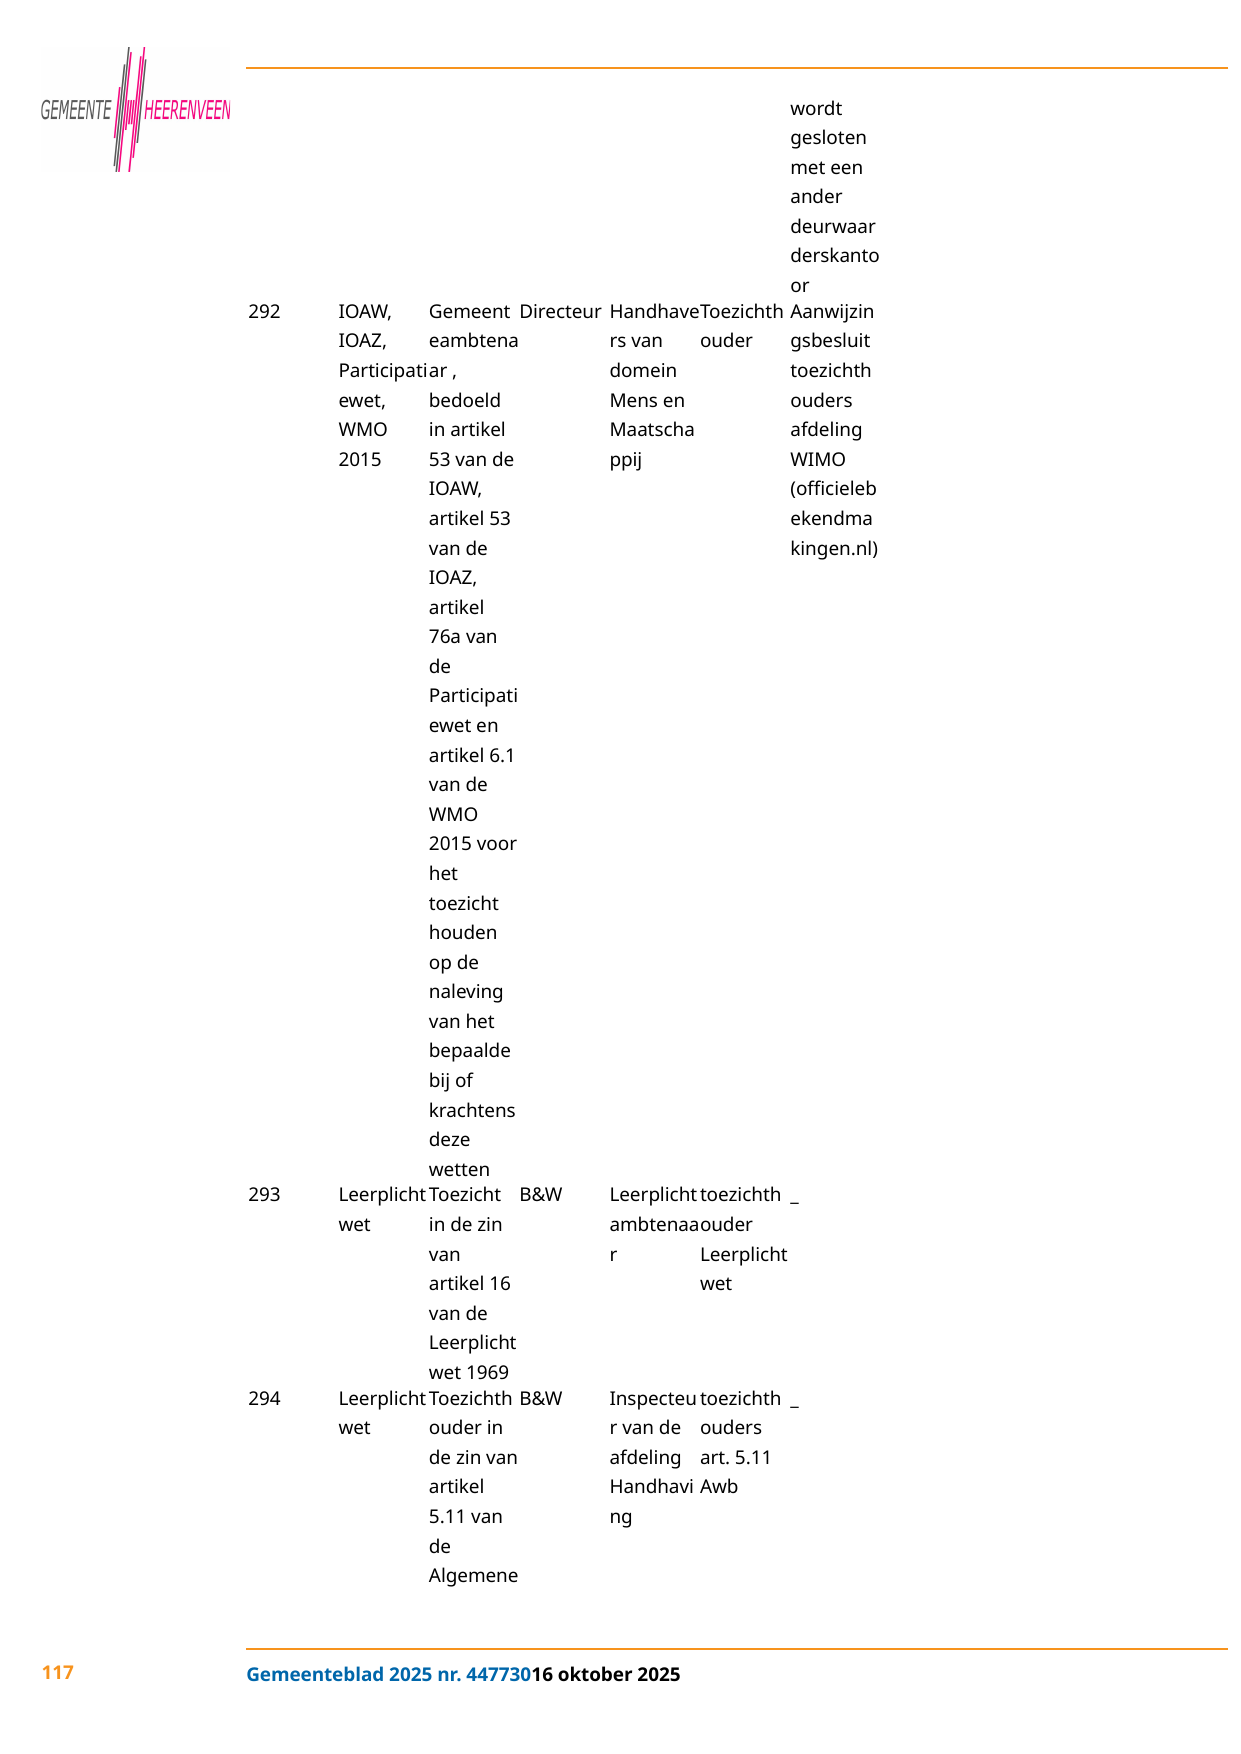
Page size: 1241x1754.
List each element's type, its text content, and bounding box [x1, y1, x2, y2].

table_cell [971, 95, 1061, 298]
table_cell [971, 298, 1061, 1182]
table_cell Leerplichtambtenaar [609, 1182, 700, 1385]
table_cell Aanwijzingsbesluit toezichthouders afdeling WIMO (officielebekendmakingen.nl) [790, 298, 881, 1182]
table_cell [971, 1182, 1061, 1385]
table_cell Leerplichtwet [338, 1385, 429, 1588]
table_cell [338, 95, 429, 298]
table_cell [429, 95, 519, 298]
table_cell [1061, 1182, 1152, 1385]
table_cell B&W [519, 1385, 609, 1588]
table_cell wordt gesloten met een ander deurwaarderskantoor [790, 95, 881, 298]
table_cell Toezichthouder in de zin van artikel 5.11 van de Algemene [429, 1385, 519, 1588]
table_cell [1061, 95, 1152, 298]
table_cell [700, 95, 790, 298]
table_cell [609, 95, 700, 298]
table_cell IOAW, IOAZ, Participatiewet, WMO 2015 [338, 298, 429, 1182]
picture [41, 47, 231, 172]
table_cell [1061, 1385, 1152, 1588]
table_cell _ [790, 1385, 881, 1588]
table_cell Leerplichtwet [338, 1182, 429, 1385]
table_cell 293 [248, 1182, 338, 1385]
table_cell [519, 95, 609, 298]
table_cell 292 [248, 298, 338, 1182]
table_cell [1061, 298, 1152, 1182]
table_cell Inspecteur van de afdeling Handhaving [609, 1385, 700, 1588]
table_cell toezichthouder Leerplichtwet [700, 1182, 790, 1385]
table_cell 294 [248, 1385, 338, 1588]
table_cell B&W [519, 1182, 609, 1385]
table_cell Gemeenteambtenaar , bedoeld in artikel 53 van de IOAW, artikel 53 van de IOAZ, artikel 76a van de Participatiewet en artikel 6.1 van de WMO 2015 voor het toezicht houden op de naleving van het bepaalde bij of krachtens deze wetten [429, 298, 519, 1182]
table_cell Directeur [519, 298, 609, 1182]
table_cell [971, 1385, 1061, 1588]
table_cell [881, 95, 971, 298]
table_cell _ [790, 1182, 881, 1385]
table_cell [881, 1385, 971, 1588]
table_cell [881, 1182, 971, 1385]
table_cell [248, 95, 338, 298]
table_cell toezichthouders art. 5.11 Awb [700, 1385, 790, 1588]
table_cell Handhavers van domein Mens en Maatschappij [609, 298, 700, 1182]
table_cell [881, 298, 971, 1182]
table_cell Toezichthouder [700, 298, 790, 1182]
table_cell Toezicht in de zin van artikel 16 van de Leerplichtwet 1969 [429, 1182, 519, 1385]
